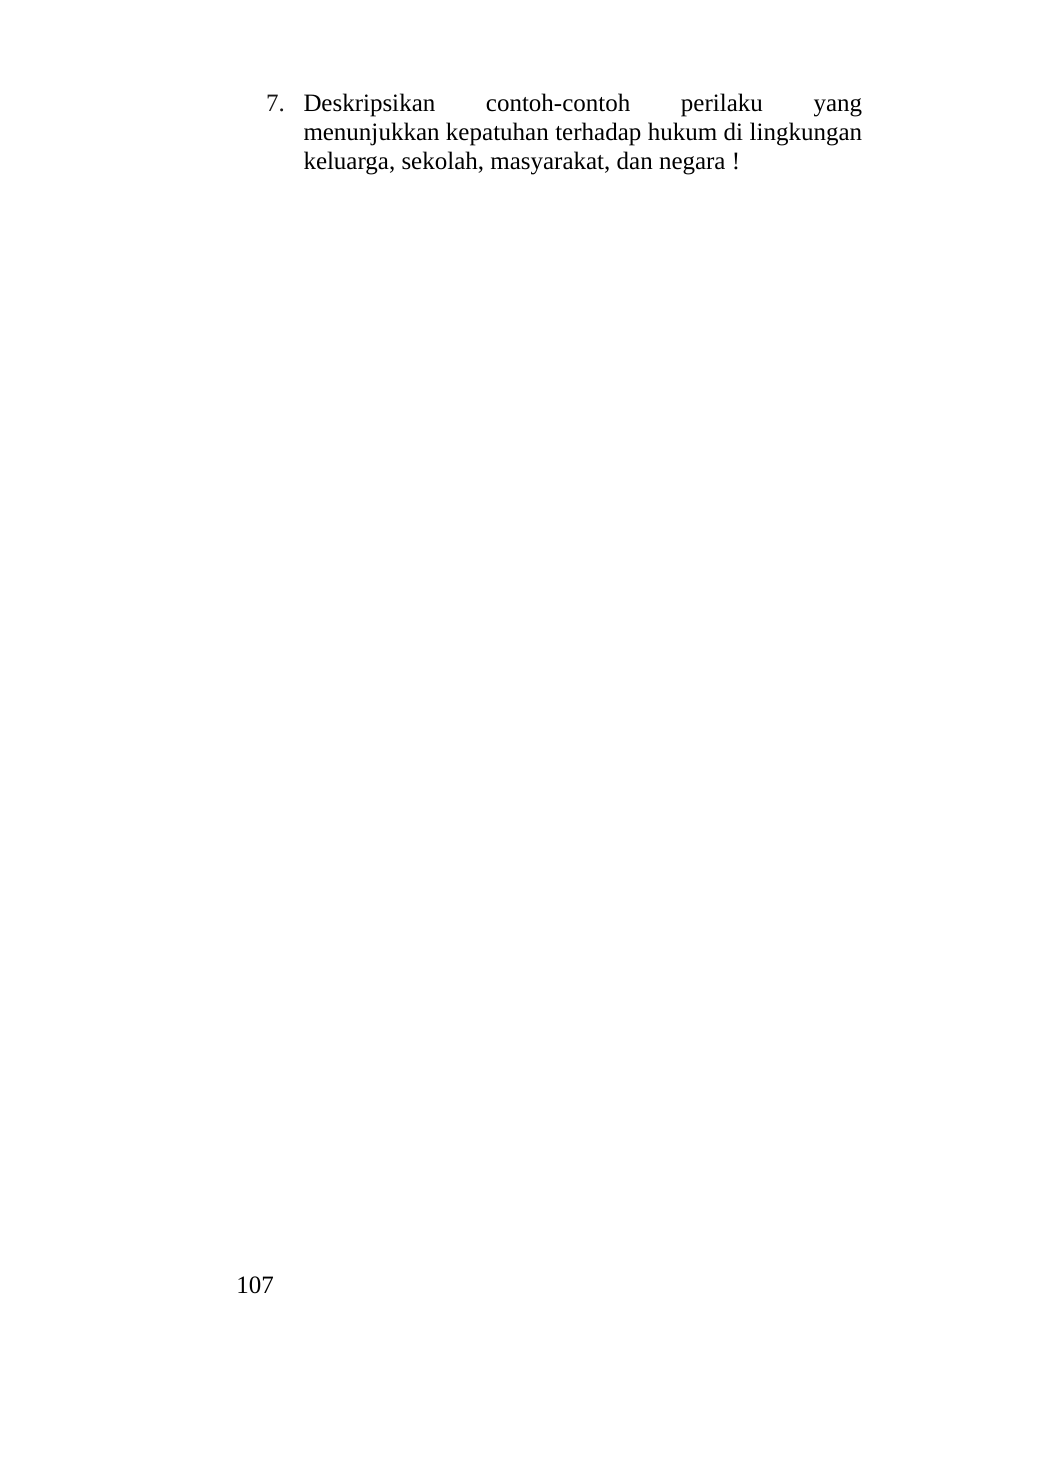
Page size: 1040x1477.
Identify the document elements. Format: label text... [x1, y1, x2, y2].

list Deskripsikan contoh-contoh perilaku yang menunjukkan kepatuhan terhadap hukum di lingkungan keluarga, sekolah, masyarakat, dan negara ! [266, 88, 862, 175]
